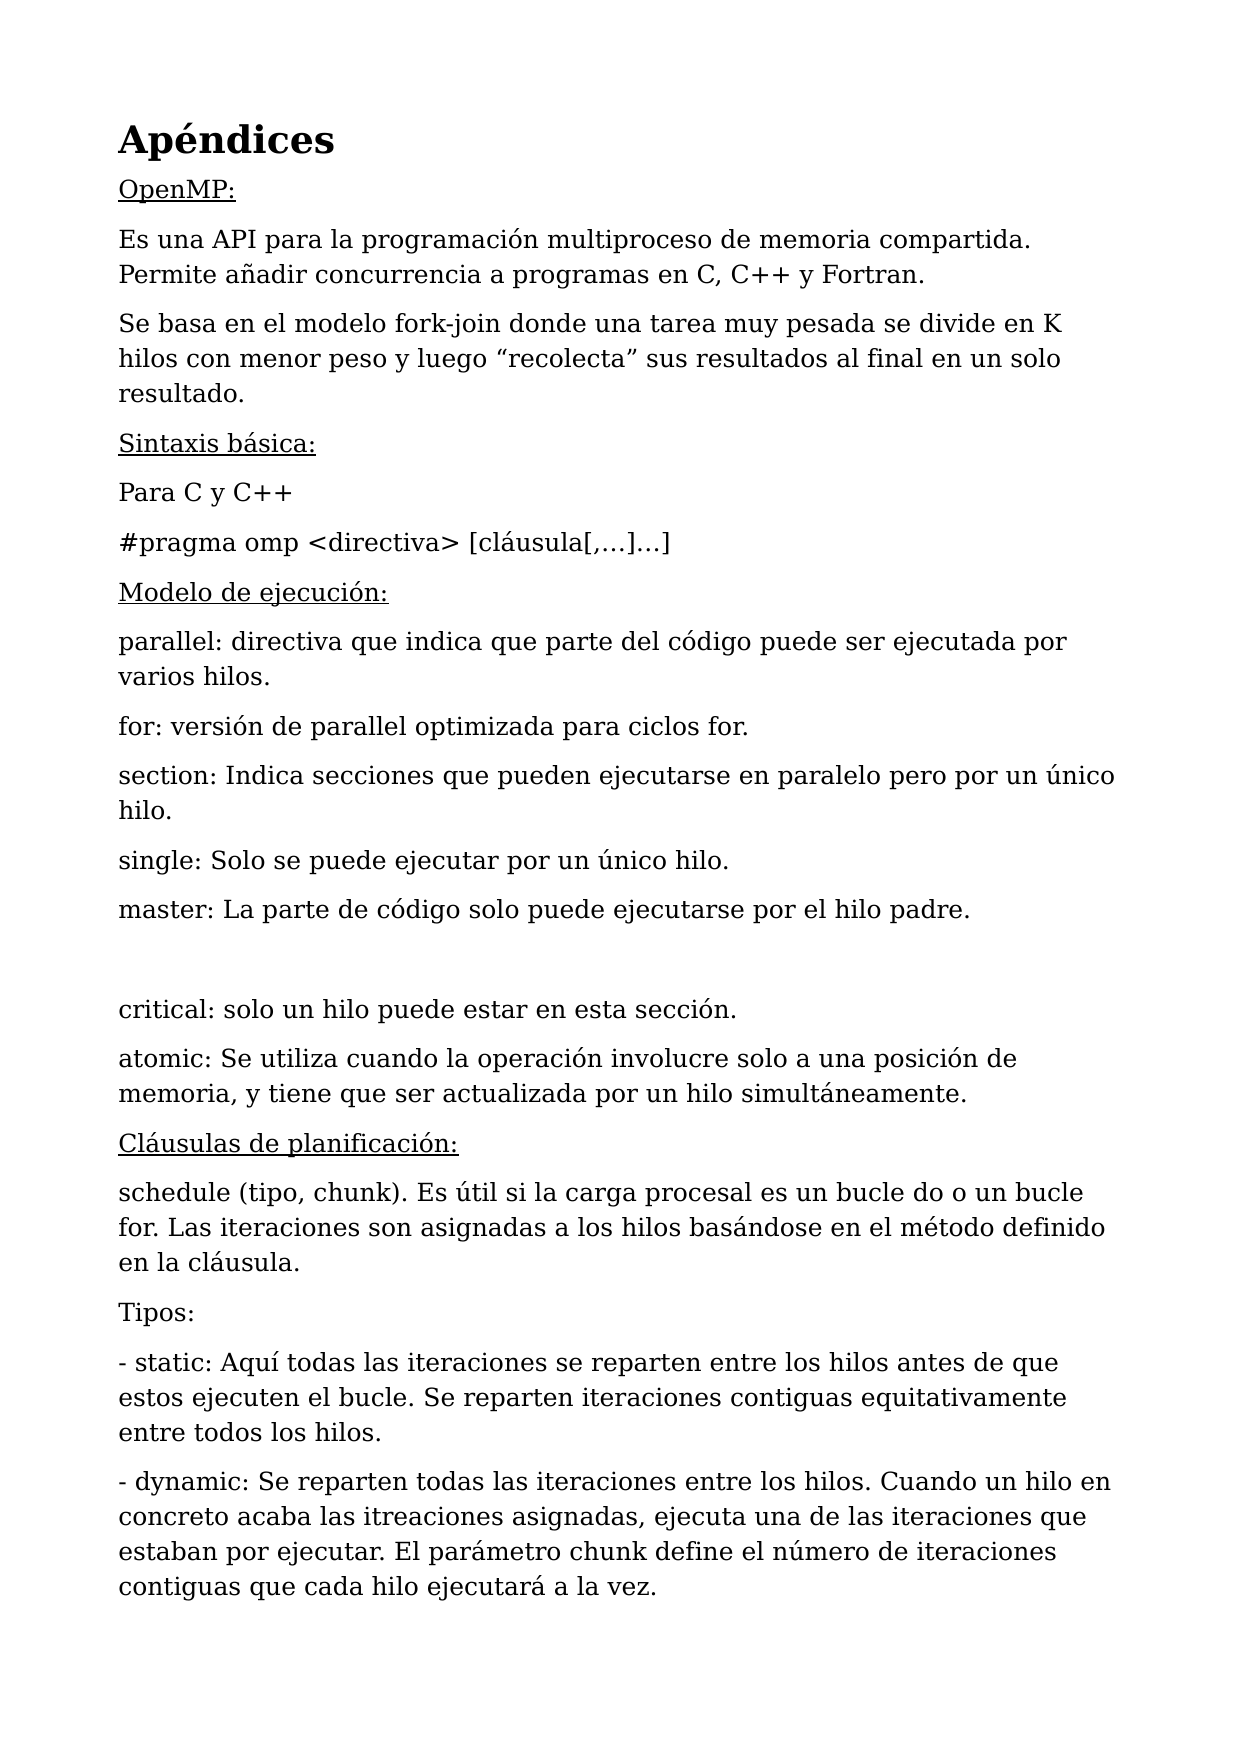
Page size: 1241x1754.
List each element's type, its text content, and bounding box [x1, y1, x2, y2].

text #pragma omp <directiva> [cláusula[,…]…] [118, 528, 1122, 557]
text Tipos: [118, 1298, 1122, 1327]
text Modelo de ejecución: [118, 578, 1122, 607]
text Para C y C++ [118, 478, 1122, 508]
text Sintaxis básica: [118, 429, 1122, 458]
text parallel: directiva que indica que parte del código puede ser ejecutada por varios hilos. [118, 627, 1122, 691]
text single: Solo se puede ejecutar por un único hilo. [118, 846, 1122, 875]
text for: versión de parallel optimizada para ciclos for. [118, 712, 1122, 741]
text master: La parte de código solo puede ejecutarse por el hilo padre. [118, 896, 1122, 925]
text section: Indica secciones que pueden ejecutarse en paralelo pero por un único hilo. [118, 761, 1122, 826]
text - dynamic: Se reparten todas las iteraciones entre los hilos. Cuando un hilo en concreto acaba las itreaciones asignadas, ejecuta una de las iteraciones que estaban por ejecutar. El parámetro chunk define el número de iteraciones contiguas que cada hilo ejecutará a la vez. [118, 1467, 1122, 1601]
text Cláusulas de planificación: [118, 1129, 1122, 1158]
text Se basa en el modelo fork-join donde una tarea muy pesada se divide en K hilos con menor peso y luego “recolecta” sus resultados al final en un solo resultado. [118, 309, 1122, 408]
text - static: Aquí todas las iteraciones se reparten entre los hilos antes de que estos ejecuten el bucle. Se reparten iteraciones contiguas equitativamente entre todos los hilos. [118, 1348, 1122, 1447]
text critical: solo un hilo puede estar en esta sección. [118, 995, 1122, 1024]
text Es una API para la programación multiproceso de memoria compartida. Permite añadir concurrencia a programas en C, C++ y Fortran. [118, 225, 1122, 289]
text schedule (tipo, chunk). Es útil si la carga procesal es un bucle do o un bucle for. Las iteraciones son asignadas a los hilos basándose en el método definido en la cláusula. [118, 1178, 1122, 1278]
text OpenMP: [118, 175, 1122, 204]
subtitle Apéndices [118, 118, 1122, 163]
text atomic: Se utiliza cuando la operación involucre solo a una posición de memoria, y tiene que ser actualizada por un hilo simultáneamente. [118, 1044, 1122, 1108]
